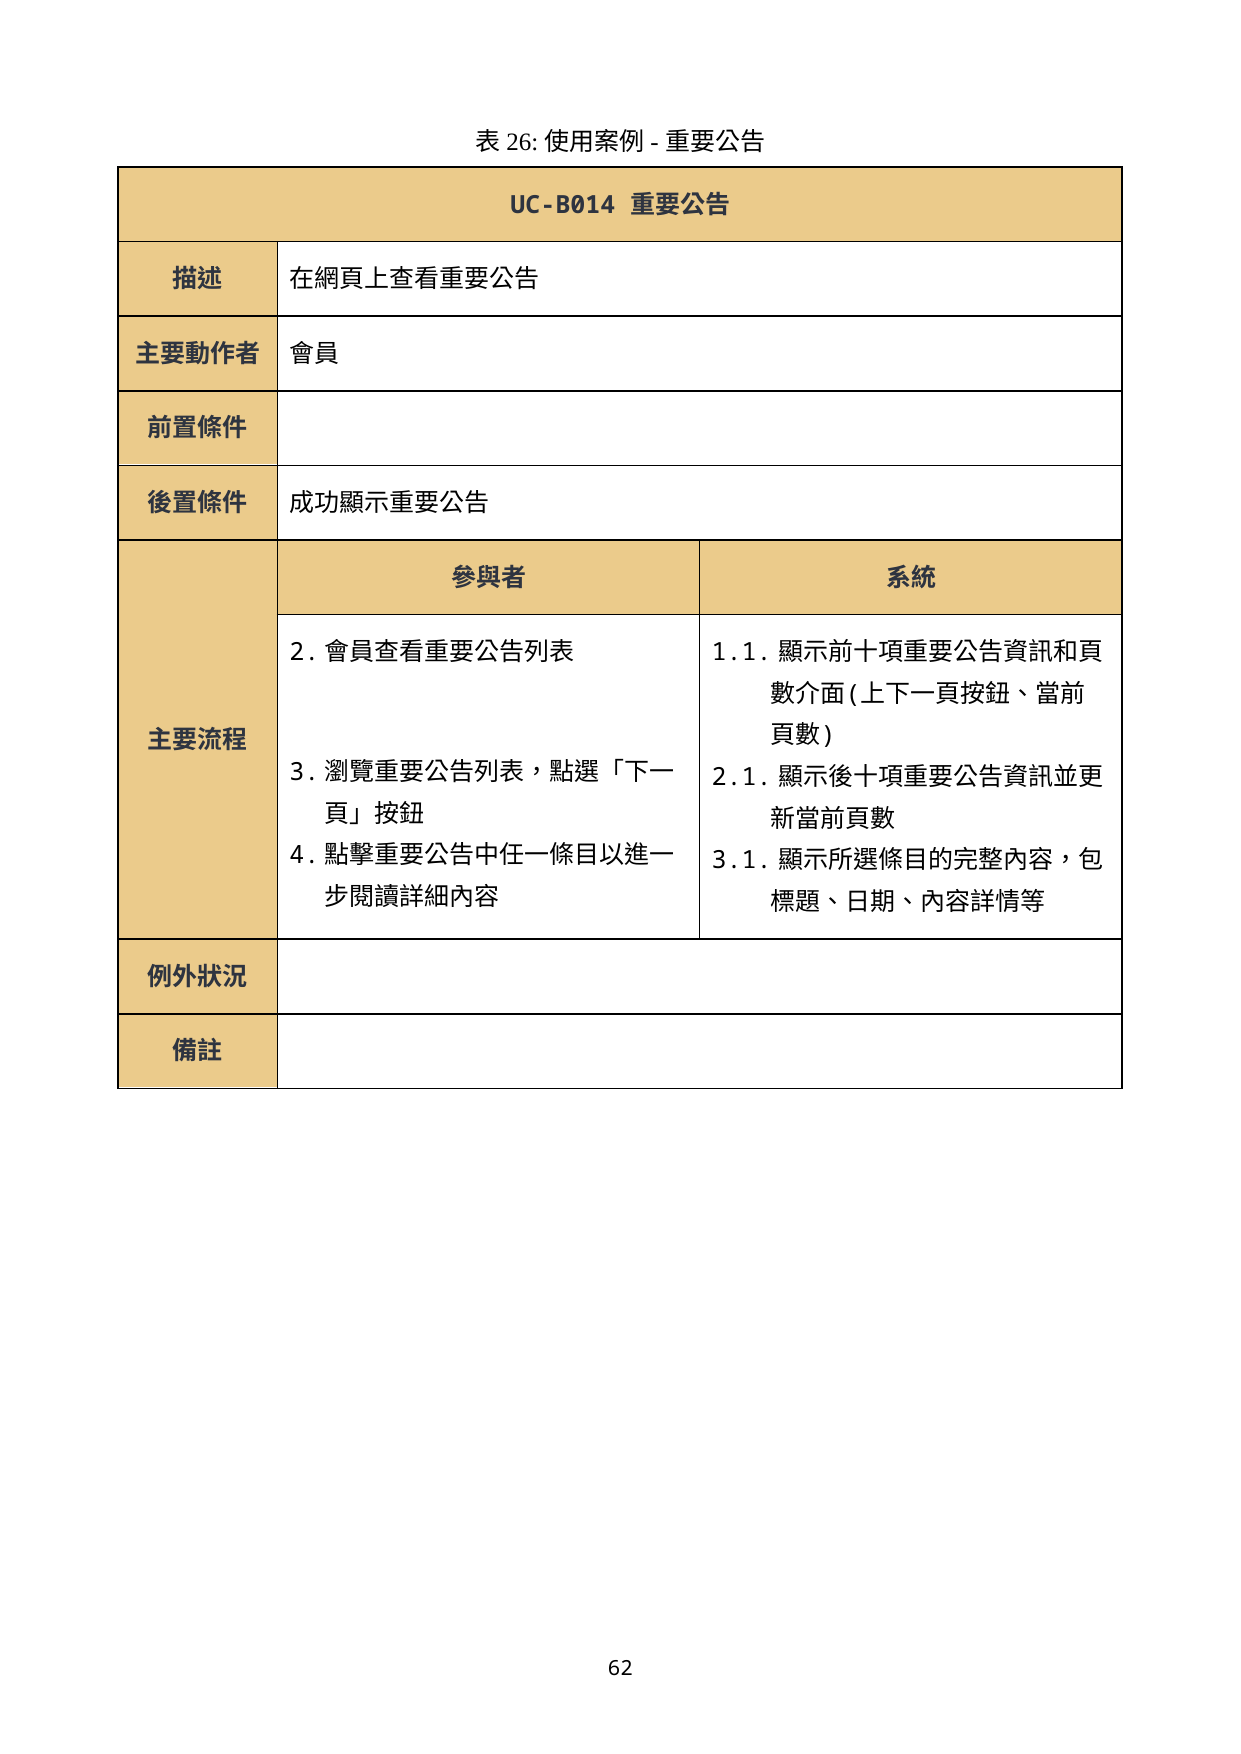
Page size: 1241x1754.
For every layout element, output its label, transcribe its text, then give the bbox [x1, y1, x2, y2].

table_header UC-B014 重要公告 [119, 168, 1121, 241]
table_cell 主要流程 [119, 541, 277, 938]
table_cell 主要動作者 [119, 317, 277, 390]
table_cell 會員 [278, 317, 1121, 390]
table_cell 後置條件 [119, 466, 277, 539]
table_cell 例外狀況 [119, 940, 277, 1013]
table_cell 前置條件 [119, 392, 277, 464]
table_cell 參與者 [278, 541, 699, 614]
table_cell [278, 940, 1121, 1013]
text 表 26: 使用案例 - 重要公告 [118, 121, 1122, 158]
table_cell 備註 [119, 1015, 277, 1087]
table_cell [278, 1015, 1121, 1087]
table_cell 在網頁上查看重要公告 [278, 242, 1121, 315]
table_cell [278, 392, 1121, 464]
table_cell 描述 [119, 242, 277, 315]
table_cell 會員查看重要公告列表 瀏覽重要公告列表，點選「下一頁」按鈕 點擊重要公告中任一條目以進一步閱讀詳細內容 [278, 615, 699, 938]
table_cell 顯示前十項重要公告資訊和頁數介面(上下一頁按鈕、當前頁數) 顯示後十項重要公告資訊並更新當前頁數 顯示所選條目的完整內容，包標題、日期、內容詳情等 [700, 615, 1121, 938]
table_cell 系統 [700, 541, 1121, 614]
table_cell 成功顯示重要公告 [278, 466, 1121, 539]
